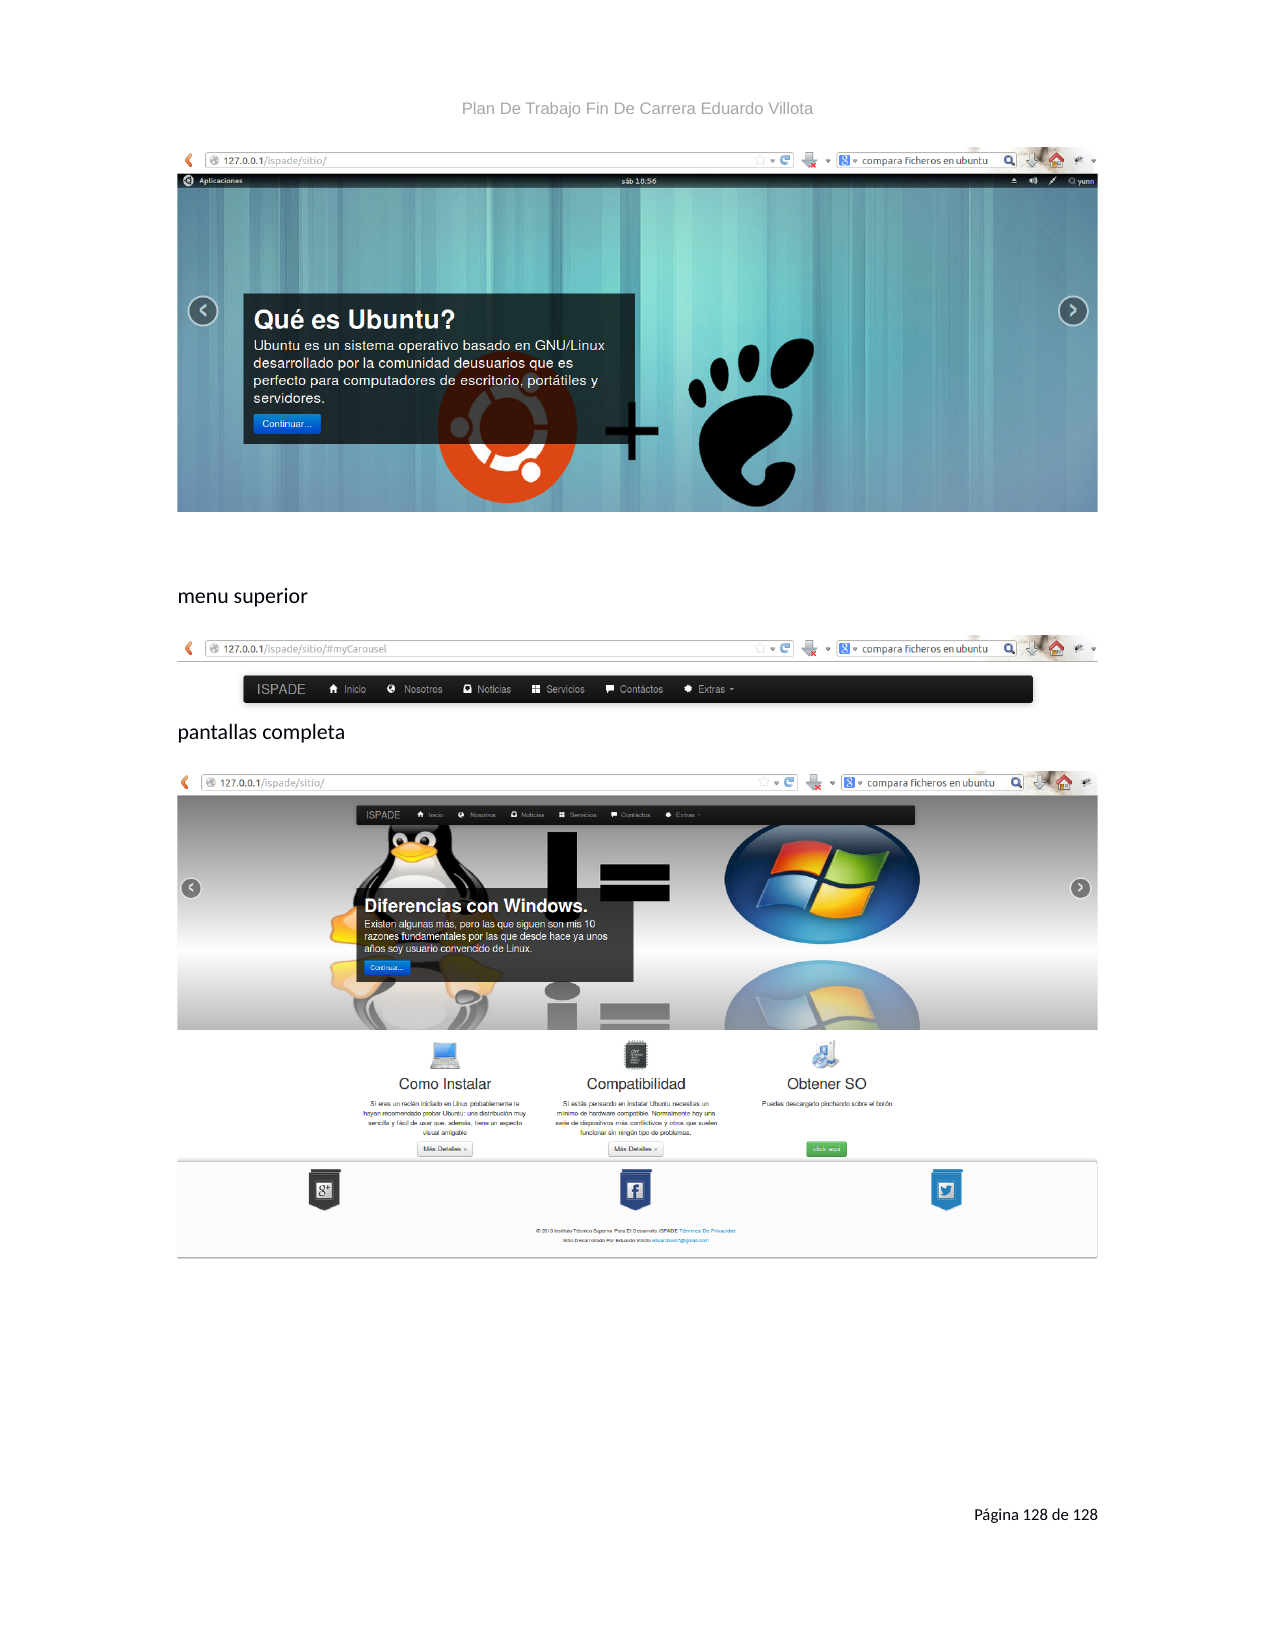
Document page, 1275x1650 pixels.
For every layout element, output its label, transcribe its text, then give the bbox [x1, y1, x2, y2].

text pantallas completa [177, 719, 1098, 745]
text menu superior [177, 582, 1098, 609]
picture [177, 147, 1098, 529]
picture [177, 635, 1098, 719]
picture [177, 771, 1098, 1259]
